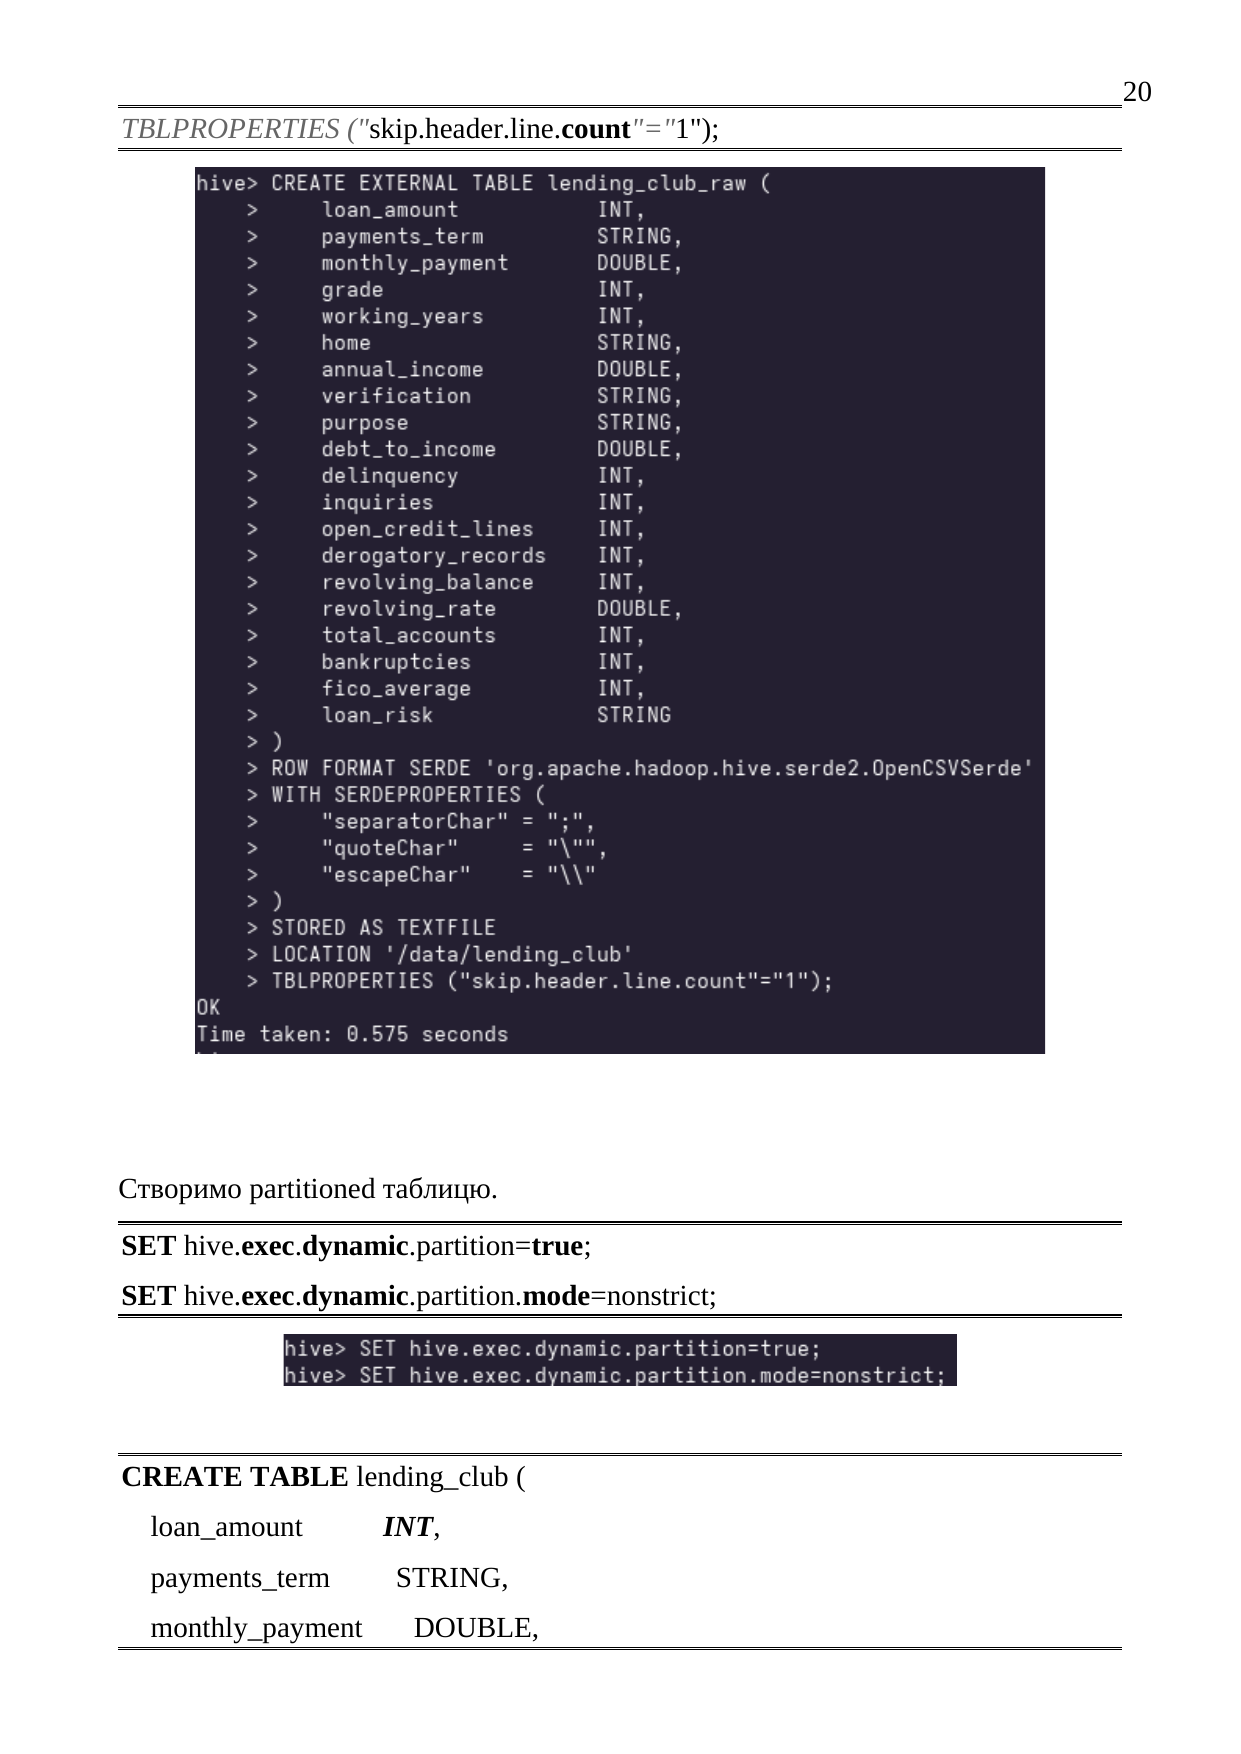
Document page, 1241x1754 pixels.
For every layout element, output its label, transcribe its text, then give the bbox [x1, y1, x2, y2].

text CREATE TABLE lending_club ( [118, 1456, 1122, 1493]
text SET hive.exec.dynamic.partition=true; [118, 1225, 1122, 1261]
text Створимо partitioned таблицю. [118, 1171, 1122, 1205]
text payments_term STRING, [118, 1554, 1122, 1593]
picture [195, 167, 1045, 1054]
text TBLPROPERTIES ("skip.header.line.count"="1"); [118, 108, 1122, 148]
text SET hive.exec.dynamic.partition.mode=nonstrict; [118, 1272, 1122, 1314]
text monthly_payment DOUBLE, [118, 1604, 1122, 1647]
text loan_amount INT, [118, 1503, 1122, 1543]
picture [283, 1334, 957, 1386]
